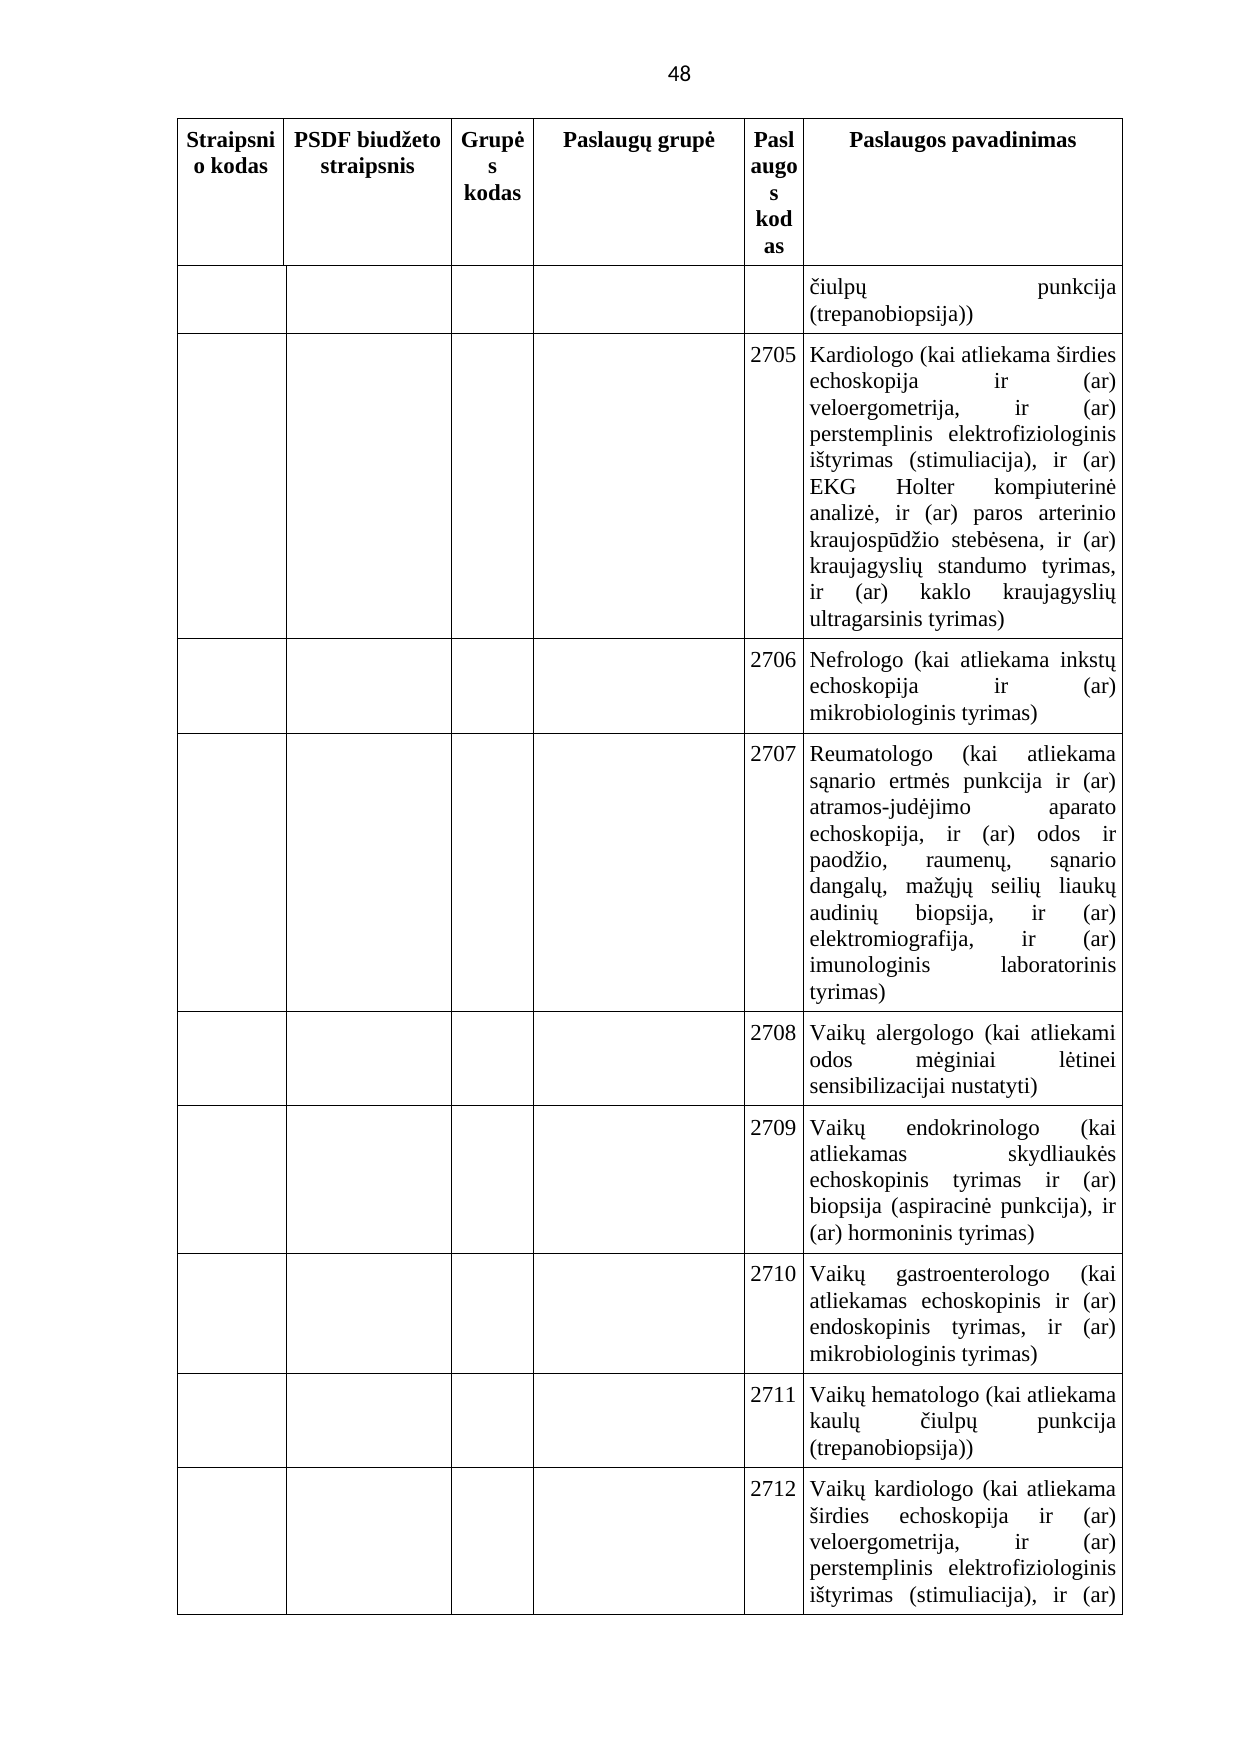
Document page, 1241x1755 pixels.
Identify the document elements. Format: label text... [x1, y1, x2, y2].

table_cell Vaikų gastroenterologo (kai atliekamas echoskopinis ir (ar) endoskopinis tyrimas, ir (ar) mikrobiologinis tyrimas) [804, 1254, 1122, 1373]
table_cell Vaikų hematologo (kai atliekama kaulų čiulpų punkcija (trepanobiopsija)) [804, 1374, 1122, 1467]
table_cell [287, 1012, 451, 1105]
table_cell [745, 266, 803, 333]
table_cell [452, 1106, 533, 1252]
table_cell [287, 1254, 451, 1373]
table_cell [534, 639, 744, 732]
table_cell 2711 [745, 1374, 803, 1467]
table_cell [287, 639, 451, 732]
table_cell [178, 1254, 286, 1373]
table_header Paslaugos pavadinimas [804, 119, 1122, 265]
table_cell [287, 1374, 451, 1467]
table_cell [178, 639, 286, 732]
table_cell 2707 [745, 734, 803, 1011]
table_cell [178, 1106, 286, 1252]
table_cell [534, 334, 744, 638]
table_cell čiulpų punkcija (trepanobiopsija)) [804, 266, 1122, 333]
table_cell [178, 334, 286, 638]
table_cell [534, 734, 744, 1011]
table_cell [534, 1254, 744, 1373]
table_cell [534, 1106, 744, 1252]
table_cell 2712 [745, 1468, 803, 1614]
table_cell [178, 266, 286, 333]
table_cell [287, 334, 451, 638]
table_cell [452, 334, 533, 638]
table_cell 2706 [745, 639, 803, 732]
table_cell 2708 [745, 1012, 803, 1105]
table_cell [178, 1012, 286, 1105]
table_cell Kardiologo (kai atliekama širdies echoskopija ir (ar) veloergometrija, ir (ar) perstemplinis elektrofiziologinis ištyrimas (stimuliacija), ir (ar) EKG Holter kompiuterinė analizė, ir (ar) paros arterinio kraujospūdžio stebėsena, ir (ar) kraujagyslių standumo tyrimas, ir (ar) kaklo kraujagyslių ultragarsinis tyrimas) [804, 334, 1122, 638]
table_cell [287, 1468, 451, 1614]
table_cell [534, 266, 744, 333]
table_cell [178, 1468, 286, 1614]
table_header Grupės kodas [452, 119, 533, 265]
table_cell [452, 1468, 533, 1614]
table_cell [178, 734, 286, 1011]
table_cell [452, 639, 533, 732]
table_cell [287, 266, 451, 333]
table_cell Vaikų alergologo (kai atliekami odos mėginiai lėtinei sensibilizacijai nustatyti) [804, 1012, 1122, 1105]
table_cell [534, 1012, 744, 1105]
table_header PSDF biudžeto straipsnis [284, 119, 451, 265]
table_header Straipsnio kodas [178, 119, 283, 265]
table_cell Vaikų kardiologo (kai atliekama širdies echoskopija ir (ar) veloergometrija, ir (ar) perstemplinis elektrofiziologinis ištyrimas (stimuliacija), ir (ar) [804, 1468, 1122, 1614]
table_cell [452, 1374, 533, 1467]
table_cell [452, 1254, 533, 1373]
table_cell 2710 [745, 1254, 803, 1373]
table_header Paslaugų grupė [534, 119, 744, 265]
table_cell [287, 1106, 451, 1252]
table_cell [178, 1374, 286, 1467]
table_cell [452, 266, 533, 333]
table_cell Reumatologo (kai atliekama sąnario ertmės punkcija ir (ar) atramos-judėjimo aparato echoskopija, ir (ar) odos ir paodžio, raumenų, sąnario dangalų, mažųjų seilių liaukų audinių biopsija, ir (ar) elektromiografija, ir (ar) imunologinis laboratorinis tyrimas) [804, 734, 1122, 1011]
table_cell 2709 [745, 1106, 803, 1252]
table_cell [287, 734, 451, 1011]
table_cell [452, 1012, 533, 1105]
table_header Paslaugos kodas [745, 119, 803, 265]
table_cell Vaikų endokrinologo (kai atliekamas skydliaukės echoskopinis tyrimas ir (ar) biopsija (aspiracinė punkcija), ir (ar) hormoninis tyrimas) [804, 1106, 1122, 1252]
table_cell [534, 1374, 744, 1467]
table_cell Nefrologo (kai atliekama inkstų echoskopija ir (ar) mikrobiologinis tyrimas) [804, 639, 1122, 732]
table_cell [534, 1468, 744, 1614]
table_cell [452, 734, 533, 1011]
table_cell 2705 [745, 334, 803, 638]
